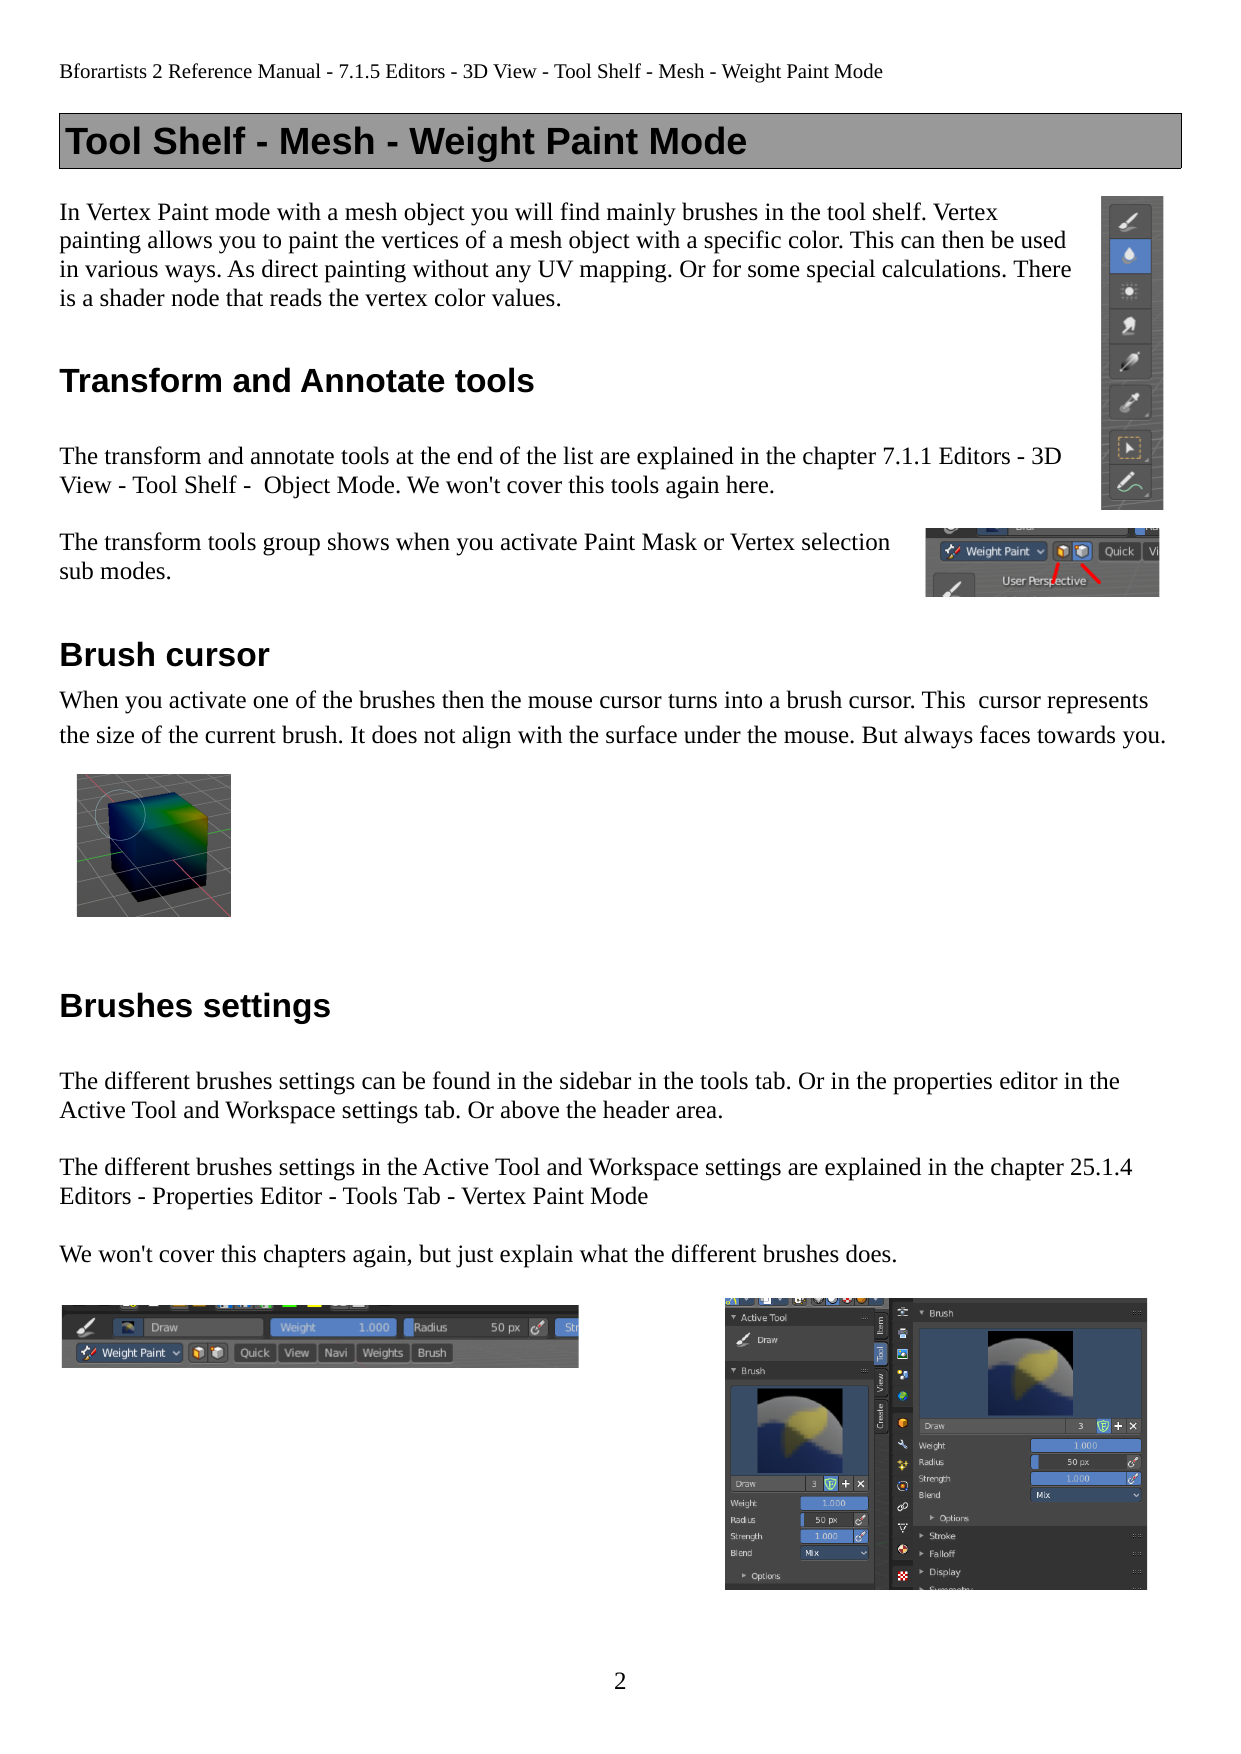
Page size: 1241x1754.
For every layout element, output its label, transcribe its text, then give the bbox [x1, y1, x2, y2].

text When you activate one of the brushes then the mouse cursor turns into a brush cursor. This cursor represents the size of the current brush. It does not align with the surface under the mouse. But always faces towards you. [59, 686, 1181, 749]
subtitle Brush cursor [59, 634, 1181, 673]
subtitle [1164, 361, 1181, 400]
picture [725, 1298, 1148, 1590]
text The different brushes settings can be found in the sidebar in the tools tab. Or in the properties editor in the Active Tool and Workspace settings tab. Or above the header area. [59, 1066, 1181, 1124]
text The different brushes settings in the Active Tool and Workspace settings are explained in the chapter 25.1.4 Editors - Properties Editor - Tools Tab - Vertex Paint Mode [59, 1152, 1181, 1210]
picture [61, 1305, 579, 1368]
picture [76, 774, 231, 917]
text In Vertex Paint mode with a mesh object you will find mainly brushes in the tool shelf. Vertex painting allows you to paint the vertices of a mesh object with a specific color. This can then be used in various ways. As direct painting without any UV mapping. Or for some special calculations. There is a shader node that reads the vertex color values. [59, 197, 1101, 312]
text We won't cover this chapters again, but just explain what the different brushes does. [59, 1239, 1181, 1267]
subtitle Brushes settings [59, 986, 1181, 1025]
picture [1101, 196, 1164, 510]
subtitle Transform and Annotate tools [59, 361, 1101, 400]
table_header Tool Shelf - Mesh - Weight Paint Mode [60, 114, 1181, 168]
text The transform tools group shows when you activate Paint Mask or Vertex selection sub modes. [59, 499, 1181, 528]
text The transform and annotate tools at the end of the list are explained in the chapter 7.1.1 Editors - 3D View - Tool Shelf - Object Mode. We won't cover this tools again here. [59, 441, 1101, 499]
picture [925, 528, 1160, 597]
